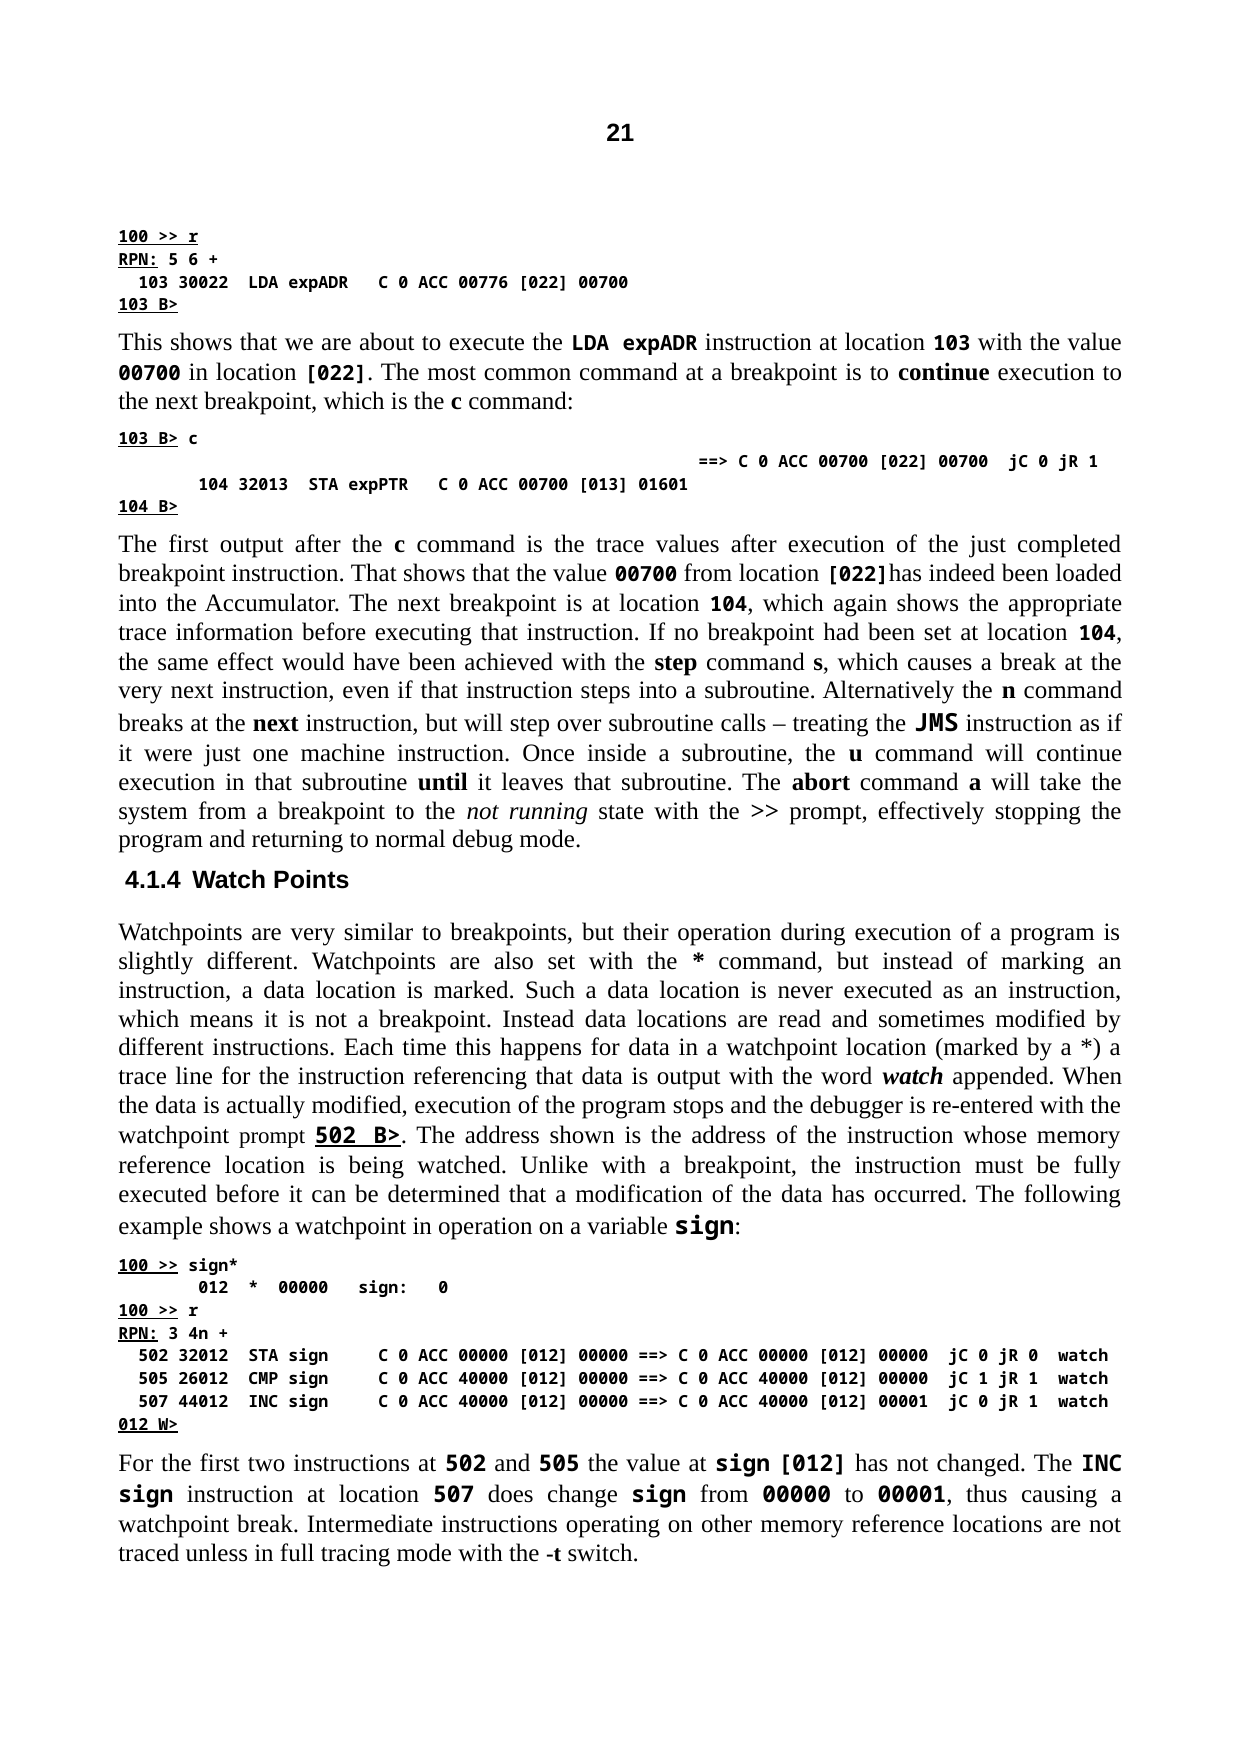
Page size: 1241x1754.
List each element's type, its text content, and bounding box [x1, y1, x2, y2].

text 507 44012 INC sign C 0 ACC 40000 [012] 00000 ==> C 0 ACC 40000 [012] 00001 jC 0 jR 1 watch [118, 1389, 1122, 1412]
text 012 * 00000 sign: 0 [118, 1276, 1122, 1299]
text 502 32012 STA sign C 0 ACC 00000 [012] 00000 ==> C 0 ACC 00000 [012] 00000 jC 0 jR 0 watch [118, 1344, 1122, 1367]
text 100 >> r [118, 225, 1122, 248]
text 012 W> [118, 1412, 1122, 1435]
text RPN: 3 4n + [118, 1321, 1122, 1344]
text This shows that we are about to execute the LDA expADR instruction at location 103 with the value 00700 in location [022]. The most common command at a breakpoint is to continue execution to the next breakpoint, which is the c command: [118, 327, 1122, 415]
text 103 30022 LDA expADR C 0 ACC 00776 [022] 00700 [118, 270, 1122, 293]
text Watchpoints are very similar to breakpoints, but their operation during execution of a program is slightly different. Watchpoints are also set with the * command, but instead of marking an instruction, a data location is marked. Such a data location is never executed as an instruction, which means it is not a breakpoint. Instead data locations are read and sometimes modified by different instructions. Each time this happens for data in a watchpoint location (marked by a *) a trace line for the instruction referencing that data is output with the word watch appended. When the data is actually modified, execution of the program stops and the debugger is re-entered with the watchpoint prompt 502 B>. The address shown is the address of the instruction whose memory reference location is being watched. Unlike with a breakpoint, the instruction must be fully executed before it can be determined that a modification of the data has occurred. The following example shows a watchpoint in operation on a variable sign: [118, 917, 1122, 1241]
text 100 >> sign* [118, 1253, 1122, 1276]
text 103 B> [118, 293, 1122, 316]
subtitle Watch Points [118, 865, 1122, 894]
text ==> C 0 ACC 00700 [022] 00700 jC 0 jR 1 [118, 450, 1122, 472]
text The first output after the c command is the trace values after execution of the just completed breakpoint instruction. That shows that the value 00700 from location [022]has indeed been loaded into the Accumulator. The next breakpoint is at location 104, which again shows the appropriate trace information before executing that instruction. If no breakpoint had been set at location 104, the same effect would have been achieved with the step command s, which causes a break at the very next instruction, even if that instruction steps into a subroutine. Alternatively the n command breaks at the next instruction, but will step over subroutine calls – treating the JMS instruction as if it were just one machine instruction. Once inside a subroutine, the u command will continue execution in that subroutine until it leaves that subroutine. The abort command a will take the system from a breakpoint to the not running state with the >> prompt, effectively stopping the program and returning to normal debug mode. [118, 529, 1122, 853]
text 104 B> [118, 495, 1122, 518]
text 100 >> r [118, 1299, 1122, 1321]
text 505 26012 CMP sign C 0 ACC 40000 [012] 00000 ==> C 0 ACC 40000 [012] 00000 jC 1 jR 1 watch [118, 1367, 1122, 1389]
text 103 B> c [118, 427, 1122, 450]
text 104 32013 STA expPTR C 0 ACC 00700 [013] 01601 [118, 472, 1122, 495]
text For the first two instructions at 502 and 505 the value at sign [012] has not changed. The INC sign instruction at location 507 does change sign from 00000 to 00001, thus causing a watchpoint break. Intermediate instructions operating on other memory reference locations are not traced unless in full tracing mode with the -t switch. [118, 1447, 1122, 1567]
text RPN: 5 6 + [118, 248, 1122, 270]
